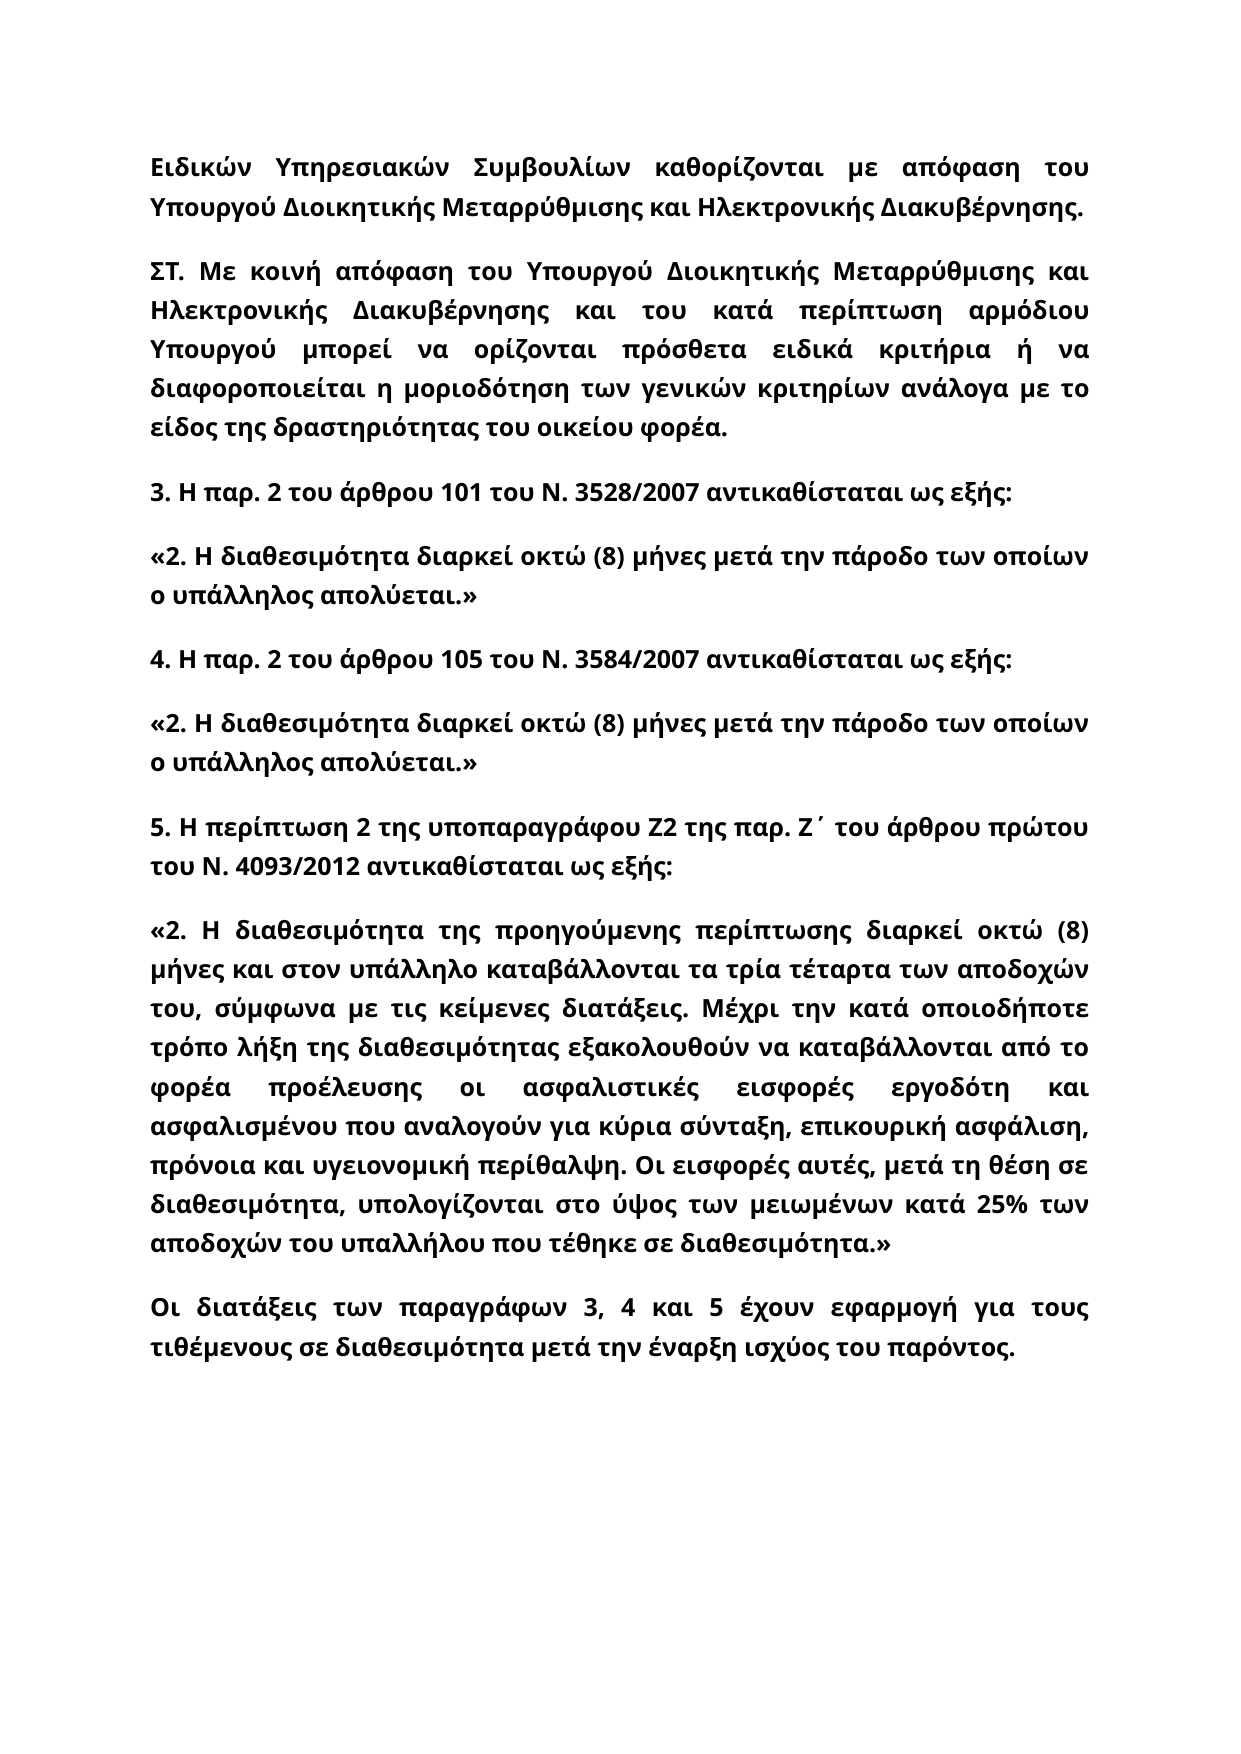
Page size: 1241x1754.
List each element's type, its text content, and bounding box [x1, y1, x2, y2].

text Ειδικών Υπηρεσιακών Συμβουλίων καθορίζονται με απόφαση του Υπουργού Διοικητικής Μεταρρύθμισης και Ηλεκτρονικής Διακυβέρνησης. [150, 150, 1090, 223]
text 5. Η περίπτωση 2 της υποπαραγράφου Ζ2 της παρ. Ζ΄ του άρθρου πρώτου του Ν. 4093/2012 αντικαθίσταται ως εξής: [150, 809, 1090, 882]
text ΣΤ. Με κοινή απόφαση του Υπουργού Διοικητικής Μεταρρύθμισης και Ηλεκτρονικής Διακυβέρνησης και του κατά περίπτωση αρμόδιου Υπουργού μπορεί να ορίζονται πρόσθετα ειδικά κριτήρια ή να διαφοροποιείται η μοριοδότηση των γενικών κριτηρίων ανάλογα με το είδος της δραστηριότητας του οικείου φορέα. [150, 253, 1090, 444]
text Οι διατάξεις των παραγράφων 3, 4 και 5 έχουν εφαρμογή για τους τιθέμενους σε διαθεσιμότητα μετά την έναρξη ισχύος του παρόντος. [150, 1290, 1090, 1363]
text 4. Η παρ. 2 του άρθρου 105 του Ν. 3584/2007 αντικαθίσταται ως εξής: [150, 642, 1090, 676]
text «2. Η διαθεσιμότητα διαρκεί οκτώ (8) μήνες μετά την πάροδο των οποίων ο υπάλληλος απολύεται.» [150, 706, 1090, 779]
text 3. Η παρ. 2 του άρθρου 101 του Ν. 3528/2007 αντικαθίσταται ως εξής: [150, 474, 1090, 508]
text «2. Η διαθεσιμότητα της προηγούμενης περίπτωσης διαρκεί οκτώ (8) μήνες και στον υπάλληλο καταβάλλονται τα τρία τέταρτα των αποδοχών του, σύμφωνα με τις κείμενες διατάξεις. Μέχρι την κατά οποιοδήποτε τρόπο λήξη της διαθεσιμότητας εξακολουθούν να καταβάλλονται από το φορέα προέλευσης οι ασφαλιστικές εισφορές εργοδότη και ασφαλισμένου που αναλογούν για κύρια σύνταξη, επικουρική ασφάλιση, πρόνοια και υγειονομική περίθαλψη. Οι εισφορές αυτές, μετά τη θέση σε διαθεσιμότητα, υπολογίζονται στο ύψος των μειωμένων κατά 25% των αποδοχών του υπαλλήλου που τέθηκε σε διαθεσιμότητα.» [150, 912, 1090, 1260]
text «2. Η διαθεσιμότητα διαρκεί οκτώ (8) μήνες μετά την πάροδο των οποίων ο υπάλληλος απολύεται.» [150, 538, 1090, 612]
